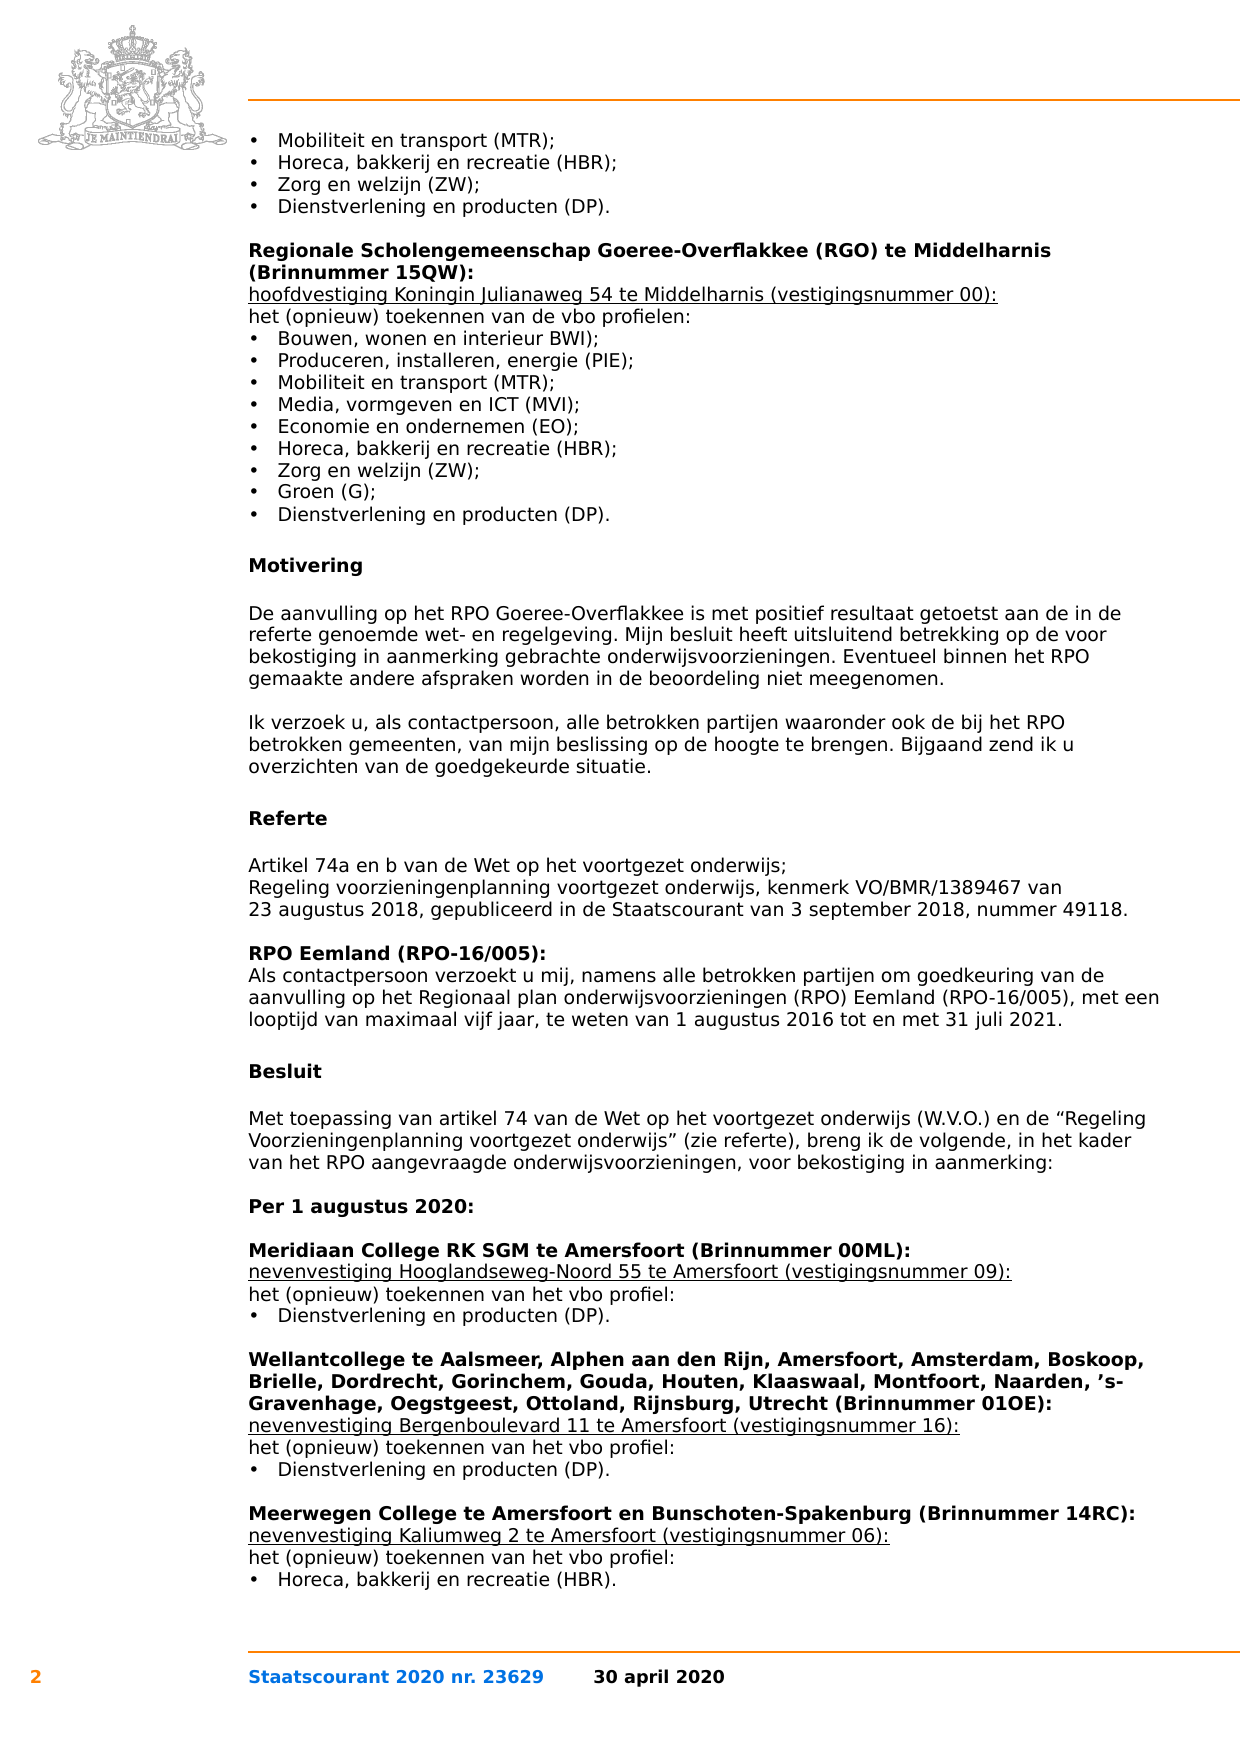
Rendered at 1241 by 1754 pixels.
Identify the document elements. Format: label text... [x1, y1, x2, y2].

text hoofdvestiging Koningin Julianaweg 54 te Middelharnis (vestigingsnummer 00): [248, 284, 1163, 306]
text Regionale Scholengemeenschap Goeree-Overflakkee (RGO) te Middelharnis (Brinnummer 15QW): [248, 240, 1163, 284]
text het (opnieuw) toekennen van het vbo profiel: [248, 1437, 1163, 1459]
subtitle Motivering [248, 555, 1163, 577]
text • Economie en ondernemen (EO); [248, 416, 1163, 437]
text • Media, vormgeven en ICT (MVI); [248, 393, 1163, 416]
text • Groen (G); [248, 481, 1163, 503]
text • Zorg en welzijn (ZW); [248, 459, 1163, 481]
text nevenvestiging Hooglandseweg-Noord 55 te Amersfoort (vestigingsnummer 09): [248, 1261, 1163, 1283]
text nevenvestiging Bergenboulevard 11 te Amersfoort (vestigingsnummer 16): [248, 1415, 1163, 1437]
text Wellantcollege te Aalsmeer, Alphen aan den Rijn, Amersfoort, Amsterdam, Boskoop, Brielle, Dordrecht, Gorinchem, Gouda, Houten, Klaaswaal, Montfoort, Naarden, ’s-Gravenhage, Oegstgeest, Ottoland, Rijnsburg, Utrecht (Brinnummer 01OE): [248, 1349, 1163, 1415]
text nevenvestiging Kaliumweg 2 te Amersfoort (vestigingsnummer 06): [248, 1525, 1163, 1547]
text • Dienstverlening en producten (DP). [248, 1459, 1163, 1481]
text • Zorg en welzijn (ZW); [248, 174, 1163, 196]
picture [38, 25, 227, 150]
subtitle Besluit [248, 1061, 1163, 1083]
text Met toepassing van artikel 74 van de Wet op het voortgezet onderwijs (W.V.O.) en de “Regeling Voorzieningenplanning voortgezet onderwijs” (zie referte), breng ik de volgende, in het kader van het RPO aangevraagde onderwijsvoorzieningen, voor bekostiging in aanmerking: [248, 1108, 1163, 1174]
text Meerwegen College te Amersfoort en Bunschoten-Spakenburg (Brinnummer 14RC): [248, 1503, 1163, 1525]
text het (opnieuw) toekennen van het vbo profiel: [248, 1547, 1163, 1569]
text • Horeca, bakkerij en recreatie (HBR); [248, 152, 1163, 174]
text • Dienstverlening en producten (DP). [248, 196, 1163, 218]
text • Bouwen, wonen en interieur BWI); [248, 328, 1163, 349]
subtitle Referte [248, 808, 1163, 830]
text • Dienstverlening en producten (DP). [248, 503, 1163, 525]
text • Dienstverlening en producten (DP). [248, 1305, 1163, 1327]
text • Horeca, bakkerij en recreatie (HBR); [248, 437, 1163, 459]
text Als contactpersoon verzoekt u mij, namens alle betrokken partijen om goedkeuring van de aanvulling op het Regionaal plan onderwijsvoorzieningen (RPO) Eemland (RPO-16/005), met een looptijd van maximaal vijf jaar, te weten van 1 augustus 2016 tot en met 31 juli 2021. [248, 965, 1163, 1031]
text het (opnieuw) toekennen van de vbo profielen: [248, 306, 1163, 328]
text het (opnieuw) toekennen van het vbo profiel: [248, 1283, 1163, 1305]
text Artikel 74a en b van de Wet op het voortgezet onderwijs; [248, 855, 1163, 877]
text • Produceren, installeren, energie (PIE); [248, 349, 1163, 372]
text RPO Eemland (RPO-16/005): [248, 943, 1163, 965]
text Regeling voorzieningenplanning voortgezet onderwijs, kenmerk VO/BMR/1389467 van 23 augustus 2018, gepubliceerd in de Staatscourant van 3 september 2018, nummer 49118. [248, 877, 1163, 921]
text • Horeca, bakkerij en recreatie (HBR). [248, 1569, 1163, 1591]
text Per 1 augustus 2020: [248, 1196, 1163, 1218]
text Ik verzoek u, als contactpersoon, alle betrokken partijen waaronder ook de bij het RPO betrokken gemeenten, van mijn beslissing op de hoogte te brengen. Bijgaand zend ik u overzichten van de goedgekeurde situatie. [248, 712, 1163, 778]
text De aanvulling op het RPO Goeree-Overflakkee is met positief resultaat getoetst aan de in de referte genoemde wet- en regelgeving. Mijn besluit heeft uitsluitend betrekking op de voor bekostiging in aanmerking gebrachte onderwijsvoorzieningen. Eventueel binnen het RPO gemaakte andere afspraken worden in de beoordeling niet meegenomen. [248, 602, 1163, 690]
text • Mobiliteit en transport (MTR); [248, 372, 1163, 393]
text • Mobiliteit en transport (MTR); [248, 130, 1163, 152]
text Meridiaan College RK SGM te Amersfoort (Brinnummer 00ML): [248, 1239, 1163, 1261]
